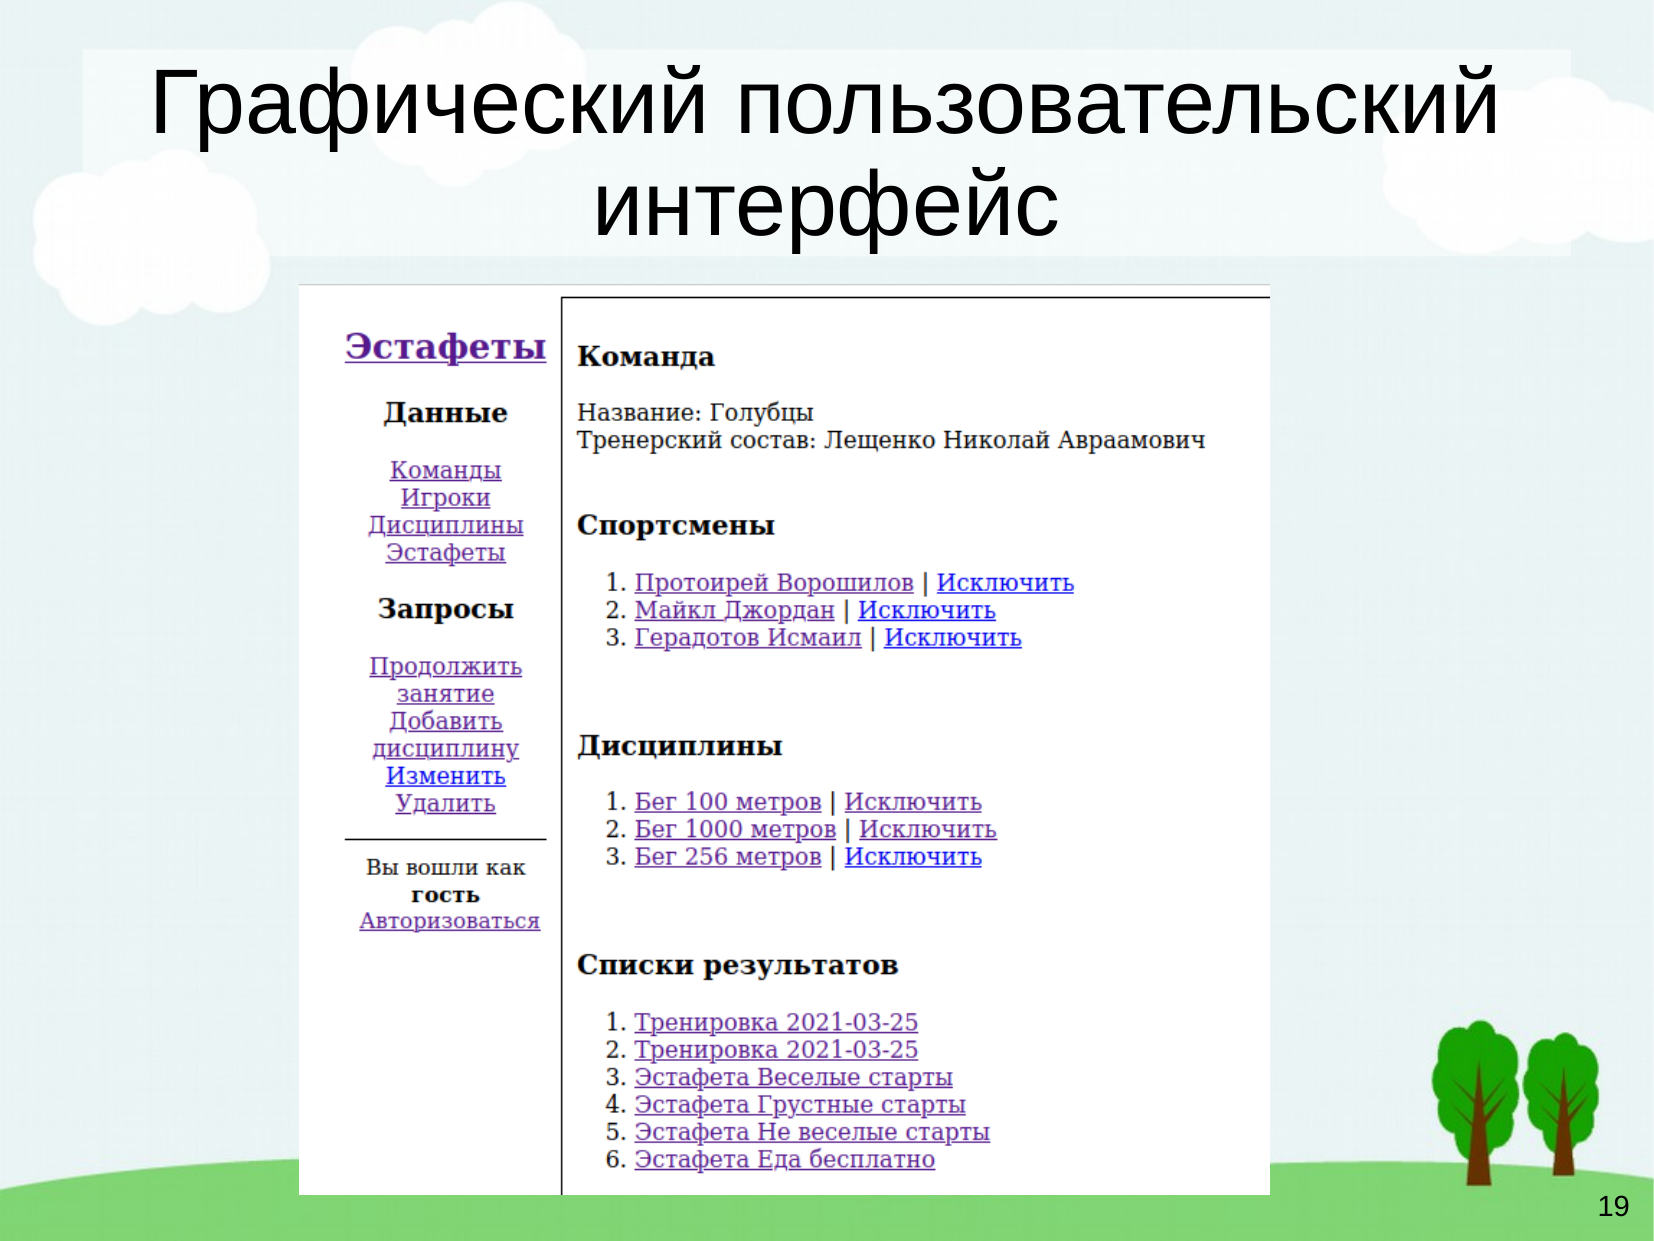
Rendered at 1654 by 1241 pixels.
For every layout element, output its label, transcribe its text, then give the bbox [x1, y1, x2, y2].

title Графический пользовательский интерфейс [82, 49, 1571, 257]
picture [0, 0, 1654, 1241]
